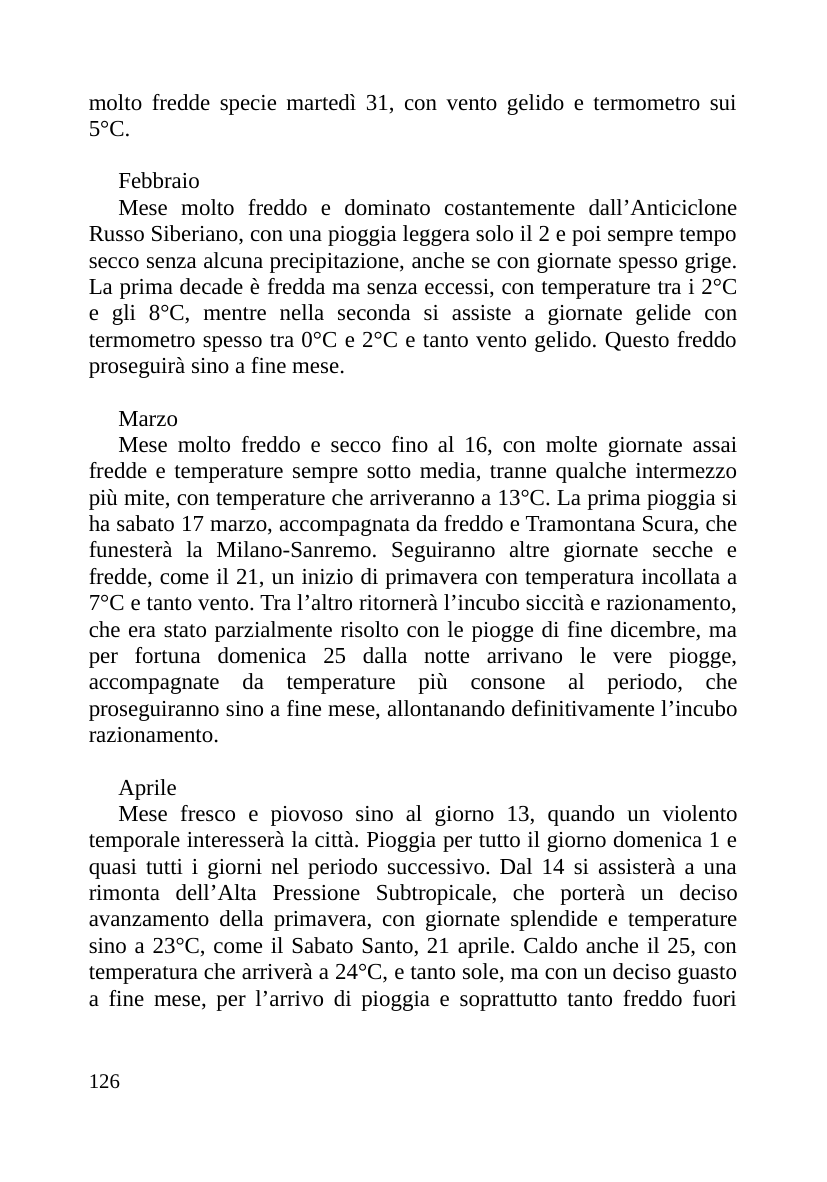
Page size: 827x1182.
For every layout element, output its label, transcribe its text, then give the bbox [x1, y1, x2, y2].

text Aprile [88, 774, 738, 800]
text Marzo [88, 405, 738, 431]
text Mese molto freddo e dominato costantemente dall’Anticiclone Russo Siberiano, con una pioggia leggera solo il 2 e poi sempre tempo secco senza alcuna precipitazione, anche se con giornate spesso grige. La prima decade è fredda ma senza eccessi, con temperature tra i 2°C e gli 8°C, mentre nella seconda si assiste a giornate gelide con termometro spesso tra 0°C e 2°C e tanto vento gelido. Questo freddo proseguirà sino a fine mese. [88, 194, 738, 378]
text Mese molto freddo e secco fino al 16, con molte giornate assai fredde e temperature sempre sotto media, tranne qualche intermezzo più mite, con temperature che arriveranno a 13°C. La prima pioggia si ha sabato 17 marzo, accompagnata da freddo e Tramontana Scura, che funesterà la Milano-Sanremo. Seguiranno altre giornate secche e fredde, come il 21, un inizio di primavera con temperatura incollata a 7°C e tanto vento. Tra l’altro ritornerà l’incubo siccità e razionamento, che era stato parzialmente risolto con le piogge di fine dicembre, ma per fortuna domenica 25 dalla notte arrivano le vere piogge, accompagnate da temperature più consone al periodo, che proseguiranno sino a fine mese, allontanando definitivamente l’incubo razionamento. [88, 431, 738, 747]
text Febbraio [88, 168, 738, 194]
text Mese fresco e piovoso sino al giorno 13, quando un violento temporale interesserà la città. Pioggia per tutto il giorno domenica 1 e quasi tutti i giorni nel periodo successivo. Dal 14 si assisterà a una rimonta dell’Alta Pressione Subtropicale, che porterà un deciso avanzamento della primavera, con giornate splendide e temperature sino a 23°C, come il Sabato Santo, 21 aprile. Caldo anche il 25, con temperatura che arriverà a 24°C, e tanto sole, ma con un deciso guasto a fine mese, per l’arrivo di pioggia e soprattutto tanto freddo fuori [88, 800, 738, 1011]
text molto fredde specie martedì 31, con vento gelido e termometro sui 5°C. [88, 88, 738, 141]
